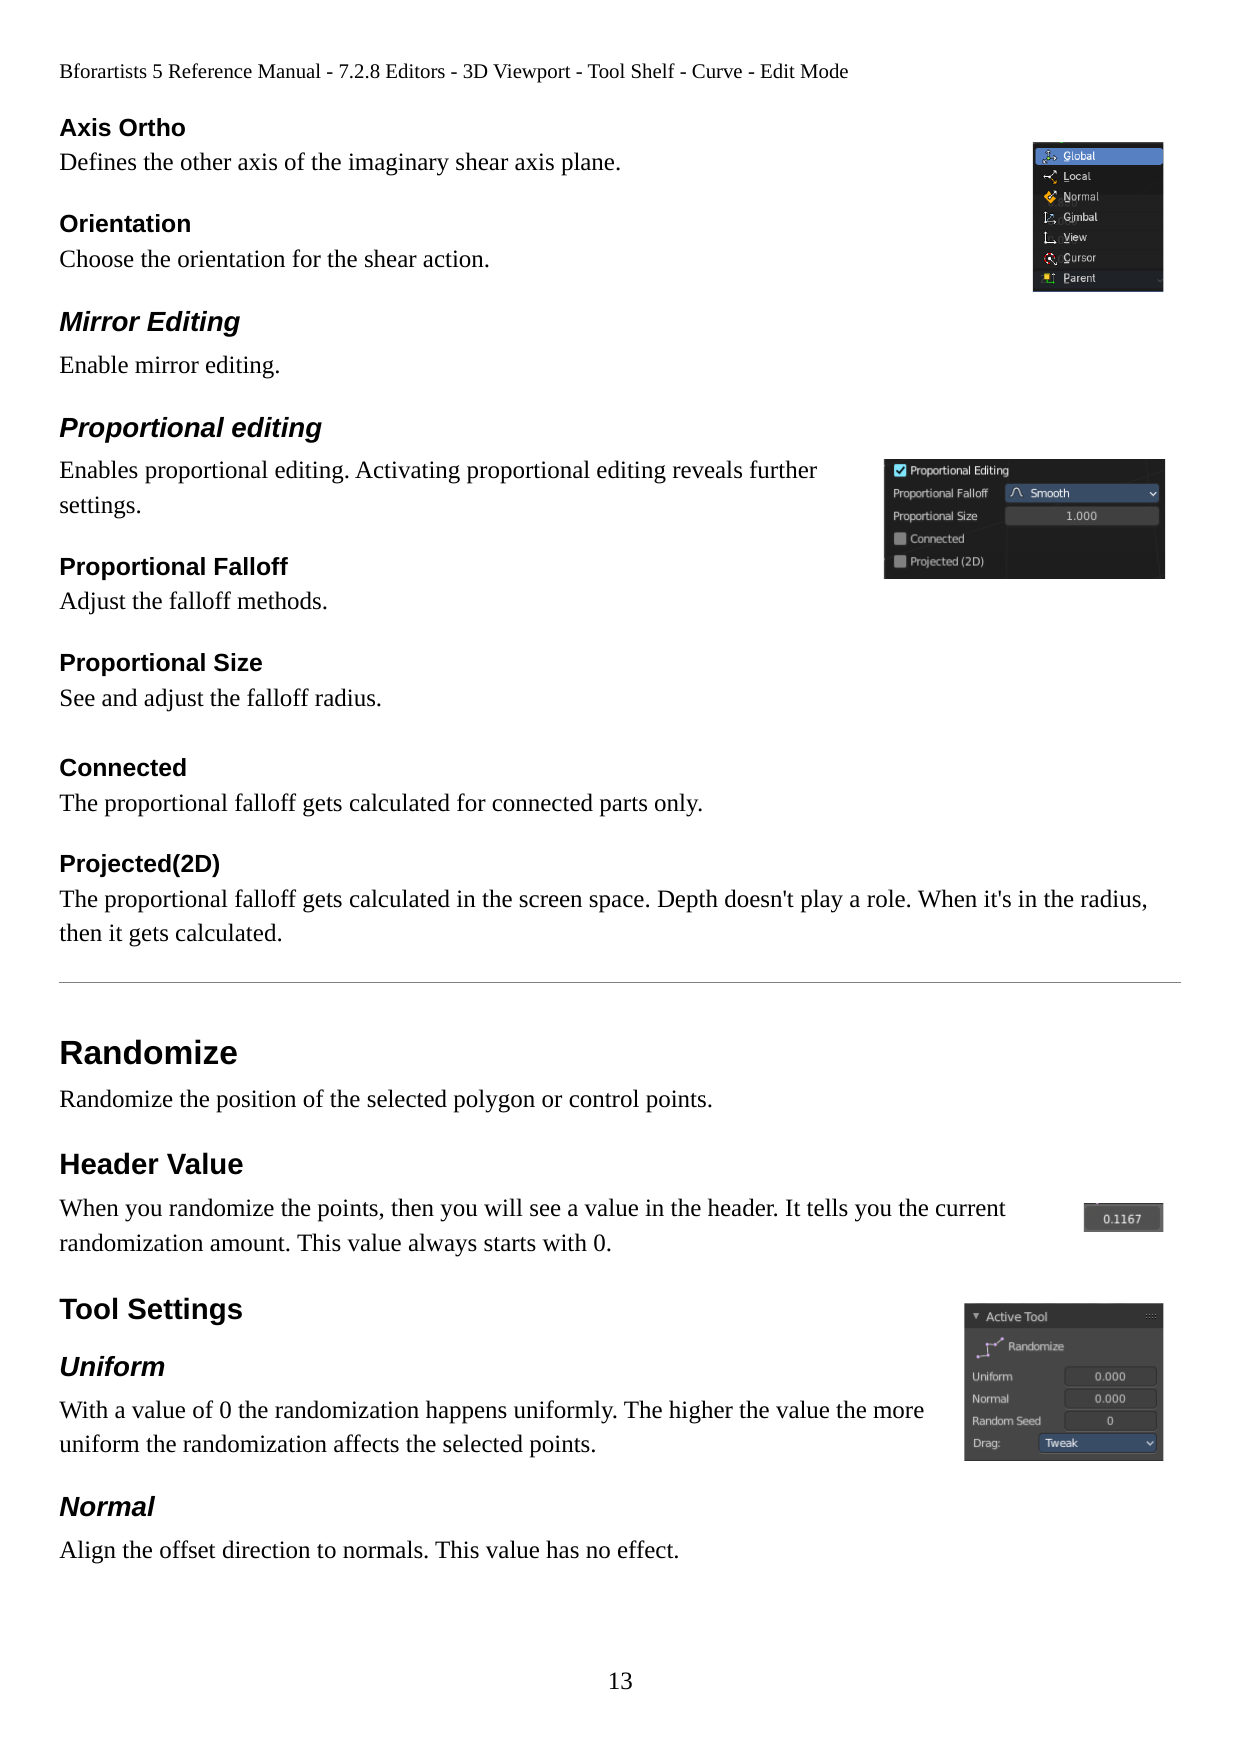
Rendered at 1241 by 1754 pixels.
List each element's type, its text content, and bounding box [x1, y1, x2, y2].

subtitle [1164, 1350, 1181, 1382]
text Choose the orientation for the shear action. [59, 244, 1032, 272]
subtitle Proportional editing [59, 411, 1181, 443]
subtitle Connected [59, 753, 1181, 781]
text The proportional falloff gets calculated for connected parts only. [59, 788, 1181, 816]
text See and adjust the falloff radius. [59, 683, 1181, 712]
subtitle Tool Settings [59, 1292, 1181, 1325]
subtitle Orientation [59, 209, 1032, 237]
text Enables proportional editing. Activating proportional editing reveals further settings. [59, 456, 1181, 519]
subtitle [1164, 209, 1181, 237]
text With a value of 0 the randomization happens uniformly. The higher the value the more uniform the randomization affects the selected points. [59, 1395, 964, 1458]
picture [1083, 1203, 1164, 1232]
text The proportional falloff gets calculated in the screen space. Depth doesn't play a role. When it's in the radius, then it gets calculated. [59, 884, 1181, 947]
subtitle Axis Ortho [59, 113, 1181, 141]
subtitle Projected(2D) [59, 849, 1181, 878]
subtitle Uniform [59, 1350, 964, 1382]
subtitle Normal [59, 1491, 1181, 1523]
text Align the offset direction to normals. This value has no effect. [59, 1535, 1181, 1564]
text When you randomize the points, then you will see a value in the header. It tells you the current randomization amount. This value always starts with 0. [59, 1193, 1181, 1257]
subtitle Mirror Editing [59, 305, 1181, 337]
picture [1032, 142, 1164, 292]
subtitle Proportional Falloff [59, 552, 1181, 580]
text Enable mirror editing. [59, 350, 1181, 378]
subtitle Proportional Size [59, 648, 1181, 677]
picture [964, 1303, 1164, 1461]
text Randomize the position of the selected polygon or control points. [59, 1084, 1181, 1112]
text Adjust the falloff methods. [59, 586, 1181, 615]
subtitle Header Value [59, 1147, 1181, 1181]
text Defines the other axis of the imaginary shear axis plane. [59, 147, 1032, 176]
subtitle Randomize [59, 1032, 1181, 1071]
picture [883, 459, 1166, 579]
